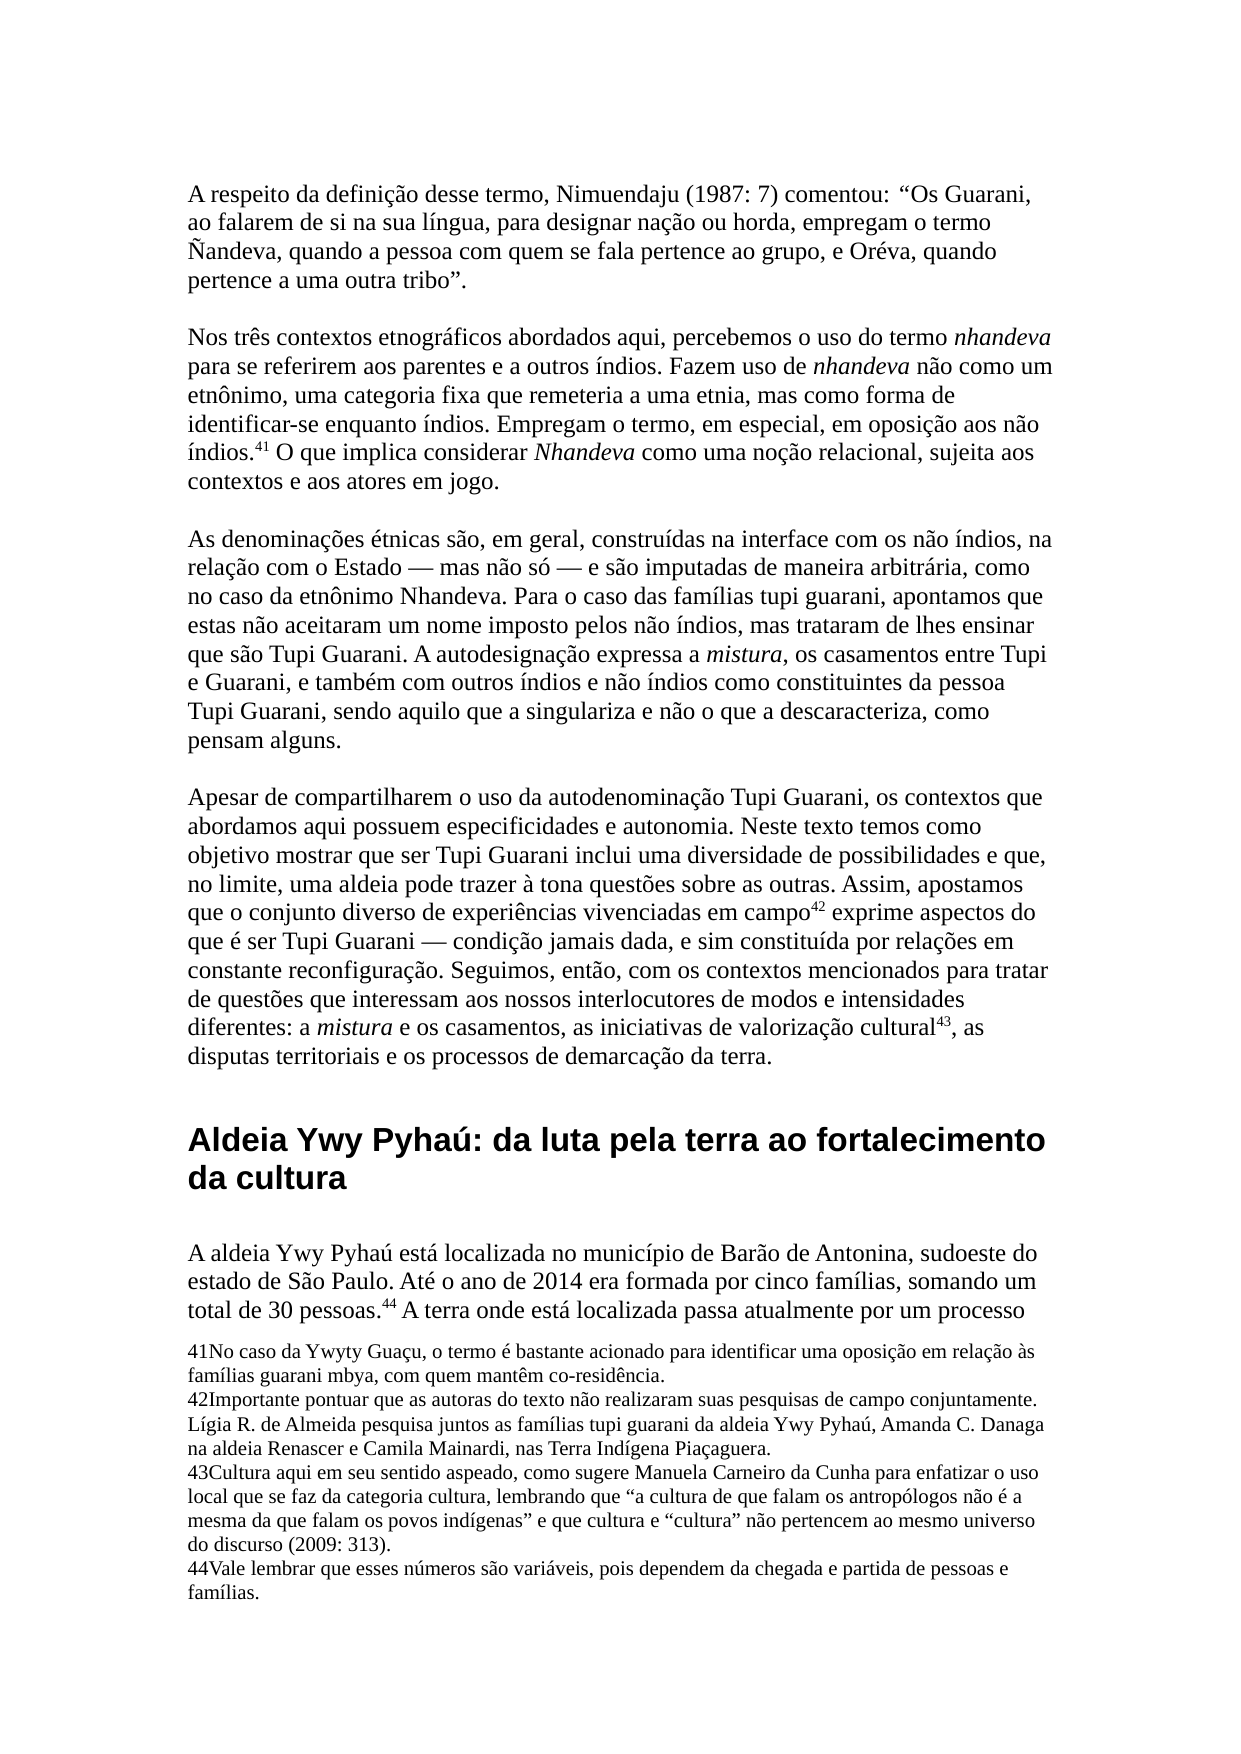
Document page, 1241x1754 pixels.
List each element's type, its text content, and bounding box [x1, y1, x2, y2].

text Vale lembrar que esses números são variáveis, pois dependem da chegada e partida de pessoas e famílias. [187, 1556, 1053, 1604]
text Cultura aqui em seu sentido aspeado, como sugere Manuela Carneiro da Cunha para enfatizar o uso local que se faz da categoria cultura, lembrando que “a cultura de que falam os antropólogos não é a mesma da que falam os povos indígenas” e que cultura e “cultura” não pertencem ao mesmo universo do discurso (2009: 313). [187, 1459, 1053, 1556]
text A respeito da definição desse termo, Nimuendaju (1987: 7) comentou: “Os Guarani, ao falarem de si na sua língua, para designar nação ou horda, empregam o termo Ñandeva, quando a pessoa com quem se fala pertence ao grupo, e Oréva, quando pertence a uma outra tribo”. [187, 179, 1053, 294]
text Aldeia Ywy Pyhaú: da luta pela terra ao fortalecimento da cultura [187, 1119, 1053, 1196]
text No caso da Ywyty Guaçu, o termo é bastante acionado para identificar uma oposição em relação às famílias guarani mbya, com quem mantêm co-residência. [187, 1339, 1053, 1387]
text Nos três contextos etnográficos abordados aqui, percebemos o uso do termo nhandeva para se referirem aos parentes e a outros índios. Fazem uso de nhandeva não como um etnônimo, uma categoria fixa que remeteria a uma etnia, mas como forma de identificar-se enquanto índios. Empregam o termo, em especial, em oposição aos não índios. O que implica considerar Nhandeva como uma noção relacional, sujeita aos contextos e aos atores em jogo. [187, 322, 1053, 495]
text As denominações étnicas são, em geral, construídas na interface com os não índios, na relação com o Estado — mas não só — e são imputadas de maneira arbitrária, como no caso da etnônimo Nhandeva. Para o caso das famílias tupi guarani, apontamos que estas não aceitaram um nome imposto pelos não índios, mas trataram de lhes ensinar que são Tupi Guarani. A autodesignação expressa a mistura, os casamentos entre Tupi e Guarani, e também com outros índios e não índios como constituintes da pessoa Tupi Guarani, sendo aquilo que a singulariza e não o que a descaracteriza, como pensam alguns. [187, 524, 1053, 754]
text Importante pontuar que as autoras do texto não realizaram suas pesquisas de campo conjuntamente. Lígia R. de Almeida pesquisa juntos as famílias tupi guarani da aldeia Ywy Pyhaú, Amanda C. Danaga na aldeia Renascer e Camila Mainardi, nas Terra Indígena Piaçaguera. [187, 1387, 1053, 1459]
text A aldeia Ywy Pyhaú está localizada no município de Barão de Antonina, sudoeste do estado de São Paulo. Até o ano de 2014 era formada por cinco famílias, somando um total de 30 pessoas. A terra onde está localizada passa atualmente por um processo [187, 1238, 1053, 1324]
text Apesar de compartilharem o uso da autodenominação Tupi Guarani, os contextos que abordamos aqui possuem especificidades e autonomia. Neste texto temos como objetivo mostrar que ser Tupi Guarani inclui uma diversidade de possibilidades e que, no limite, uma aldeia pode trazer à tona questões sobre as outras. Assim, apostamos que o conjunto diverso de experiências vivenciadas em campo exprime aspectos do que é ser Tupi Guarani — condição jamais dada, e sim constituída por relações em constante reconfiguração. Seguimos, então, com os contextos mencionados para tratar de questões que interessam aos nossos interlocutores de modos e intensidades diferentes: a mistura e os casamentos, as iniciativas de valorização cultural, as disputas territoriais e os processos de demarcação da terra. [187, 782, 1053, 1070]
